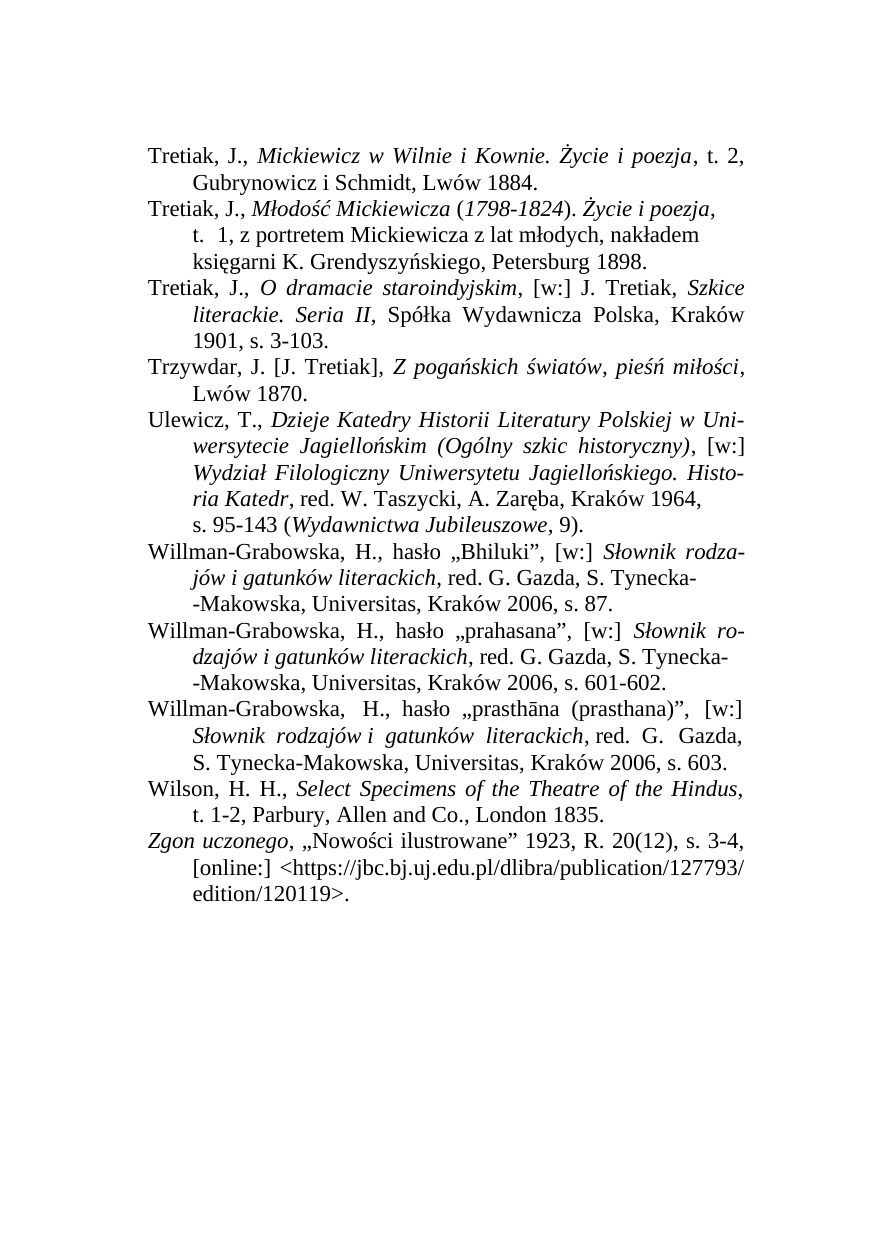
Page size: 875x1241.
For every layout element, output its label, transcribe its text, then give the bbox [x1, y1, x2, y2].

list 95-143 (Wydawnictwa Jubileuszowe, 9). [192, 512, 762, 538]
list 1, z portretem Mickiewicza z lat młodych, nakładem księgarni K. Grendyszyńskiego, Petersburg 1898. [192, 222, 745, 274]
text Tretiak, J., O dramacie staroindyjskim, [w:] J. Tretiak, Szkice literackie. Seria II, Spółka Wydawnicza Polska, Kraków 1901, s. 3-103. [148, 274, 745, 353]
list 1-2, Parbury, Allen and Co., London 1835. [192, 801, 762, 827]
text Słownik rodzajów i gatunków literackich, red. G. Gazda, [192, 722, 762, 748]
text Tretiak, J., Mickiewicz w Wilnie i Kownie. Życie i poezja, t. 2, Gubrynowicz i Schmidt, Lwów 1884. [148, 142, 745, 195]
text Tretiak, J., Młodość Mickiewicza (1798-1824). Życie i poezja, [148, 195, 762, 222]
text Zgon uczonego, „Nowości ilustrowane” 1923, R. 20(12), s. 3-4, [online:] <https://jbc.bj.uj.edu.pl/dlibra/publication/127793/ edition/120119>. [148, 827, 744, 906]
text Trzywdar, J. [J. Tretiak], Z pogańskich światów, pieśń miłości, Lwów 1870. [148, 353, 745, 406]
text Willman-Grabowska, H., hasło „Bhiluki”, [w:] Słownik rodza- jów i gatunków literackich, red. G. Gazda, S. Tynecka- [148, 538, 745, 591]
text Willman-Grabowska, H., hasło „prasthāna (prasthana)”, [w:] [148, 696, 762, 722]
text S. Tynecka-Makowska, Universitas, Kraków 2006, s. 603. Wilson, H. H., Select Specimens of the Theatre of the Hindus, [148, 748, 762, 801]
text -Makowska, Universitas, Kraków 2006, s. 87. [192, 591, 762, 617]
text -Makowska, Universitas, Kraków 2006, s. 601-602. [192, 669, 762, 696]
text Willman-Grabowska, H., hasło „prahasana”, [w:] Słownik ro- dzajów i gatunków literackich, red. G. Gazda, S. Tynecka- [148, 617, 745, 669]
text Ulewicz, T., Dzieje Katedry Historii Literatury Polskiej w Uni- wersytecie Jagiellońskim (Ogólny szkic historyczny), [w:] Wydział Filologiczny Uniwersytetu Jagiellońskiego. Histo- ria Katedr, red. W. Taszycki, A. Zaręba, Kraków 1964, [148, 406, 745, 511]
